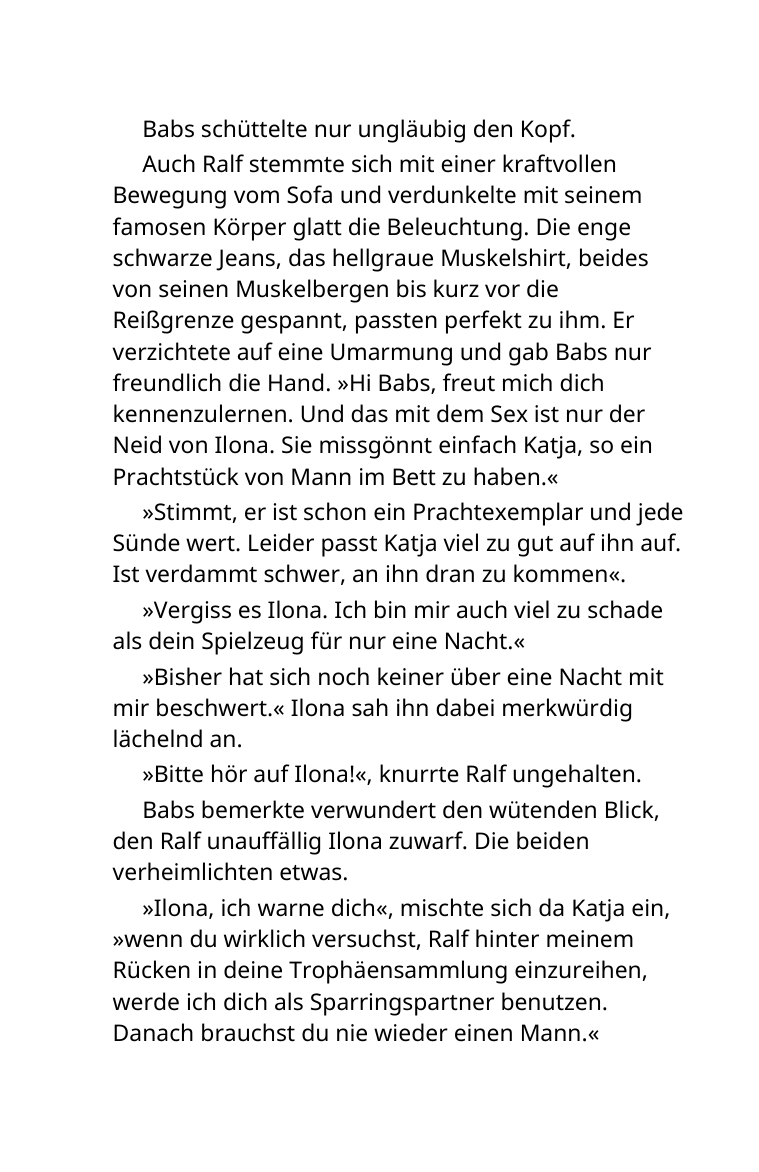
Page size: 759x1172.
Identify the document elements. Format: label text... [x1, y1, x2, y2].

text »Ilona, ich warne dich«, mischte sich da Katja ein, »wenn du wirklich versuchst, Ralf hinter meinem Rücken in deine Trophäensammlung einzureihen, werde ich dich als Sparringspartner benutzen. Danach brauchst du nie wieder einen Mann.« [112, 892, 684, 1048]
text »Bitte hör auf Ilona!«, knurrte Ralf ungehalten. [112, 758, 684, 789]
text »Vergiss es Ilona. Ich bin mir auch viel zu schade als dein Spielzeug für nur eine Nacht.« [112, 594, 684, 656]
text Auch Ralf stemmte sich mit einer kraftvollen Bewegung vom Sofa und verdunkelte mit seinem famosen Körper glatt die Beleuchtung. Die enge schwarze Jeans, das hellgraue Muskelshirt, beides von seinen Muskelbergen bis kurz vor die Reißgrenze gespannt, passten perfekt zu ihm. Er verzichtete auf eine Umarmung und gab Babs nur freundlich die Hand. »Hi Babs, freut mich dich kennenzulernen. Und das mit dem Sex ist nur der Neid von Ilona. Sie missgönnt einfach Katja, so ein Prachtstück von Mann im Bett zu haben.« [112, 148, 684, 492]
text Babs bemerkte verwundert den wütenden Blick, den Ralf unauffällig Ilona zuwarf. Die beiden verheimlichten etwas. [112, 794, 684, 887]
text »Bisher hat sich noch keiner über eine Nacht mit mir beschwert.« Ilona sah ihn dabei merkwürdig lächelnd an. [112, 660, 684, 754]
text Babs schüttelte nur ungläubig den Kopf. [112, 112, 684, 144]
text »Stimmt, er ist schon ein Prachtexemplar und jede Sünde wert. Leider passt Katja viel zu gut auf ihn auf. Ist verdammt schwer, an ihn dran zu kommen«. [112, 496, 684, 589]
